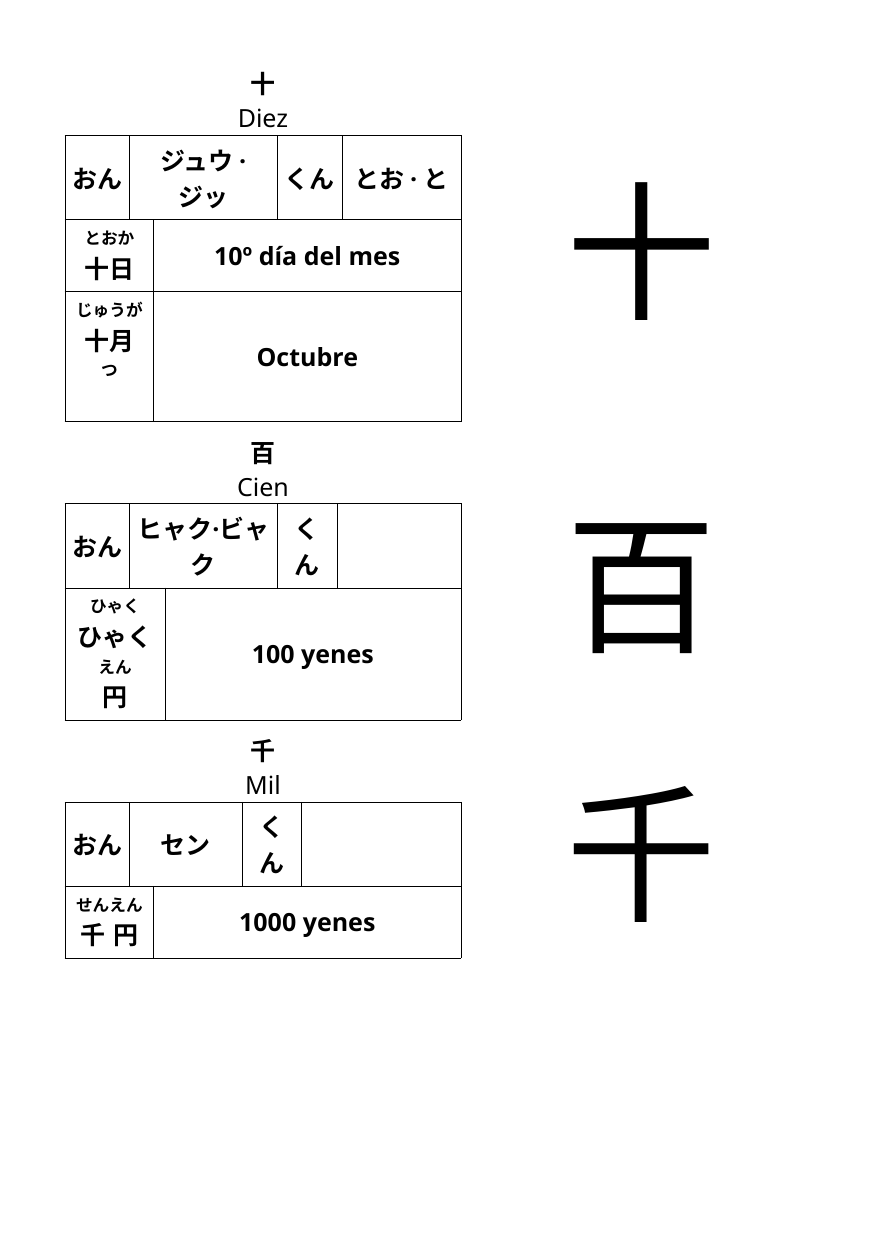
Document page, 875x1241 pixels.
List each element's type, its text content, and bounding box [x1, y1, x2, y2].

table_cell 千 [466, 726, 815, 964]
table_header おん [66, 136, 129, 219]
table_header おん [66, 504, 129, 587]
table_cell Octubre [154, 292, 461, 421]
table_cell 十日とおか [66, 220, 153, 291]
table_header [302, 803, 461, 886]
table_header おん [66, 803, 129, 886]
table_header [338, 504, 461, 587]
table_cell 100 yenes [166, 589, 461, 720]
table_header セン [130, 803, 242, 886]
table_cell 十月じゅうがつ [66, 292, 153, 421]
table_cell 百 Cien [59, 427, 466, 726]
table_cell 百 [466, 427, 815, 726]
table_cell 千 Mil [59, 726, 466, 964]
table_header 十 Diez [59, 59, 466, 427]
table_header 十 [466, 59, 815, 427]
table_cell ひゃくひゃく円えん [66, 589, 165, 720]
table_header くん [278, 136, 342, 219]
table_header ジュウ · ジッ [130, 136, 277, 219]
table_cell 千せん円えん [66, 887, 153, 958]
table_header とお · と [343, 136, 461, 219]
table_header くん [243, 803, 301, 886]
table_header くん [278, 504, 337, 587]
table_cell 10º día del mes [154, 220, 461, 291]
table_cell 1000 yenes [154, 887, 461, 958]
table_header ヒャク·ビャク [130, 504, 277, 587]
